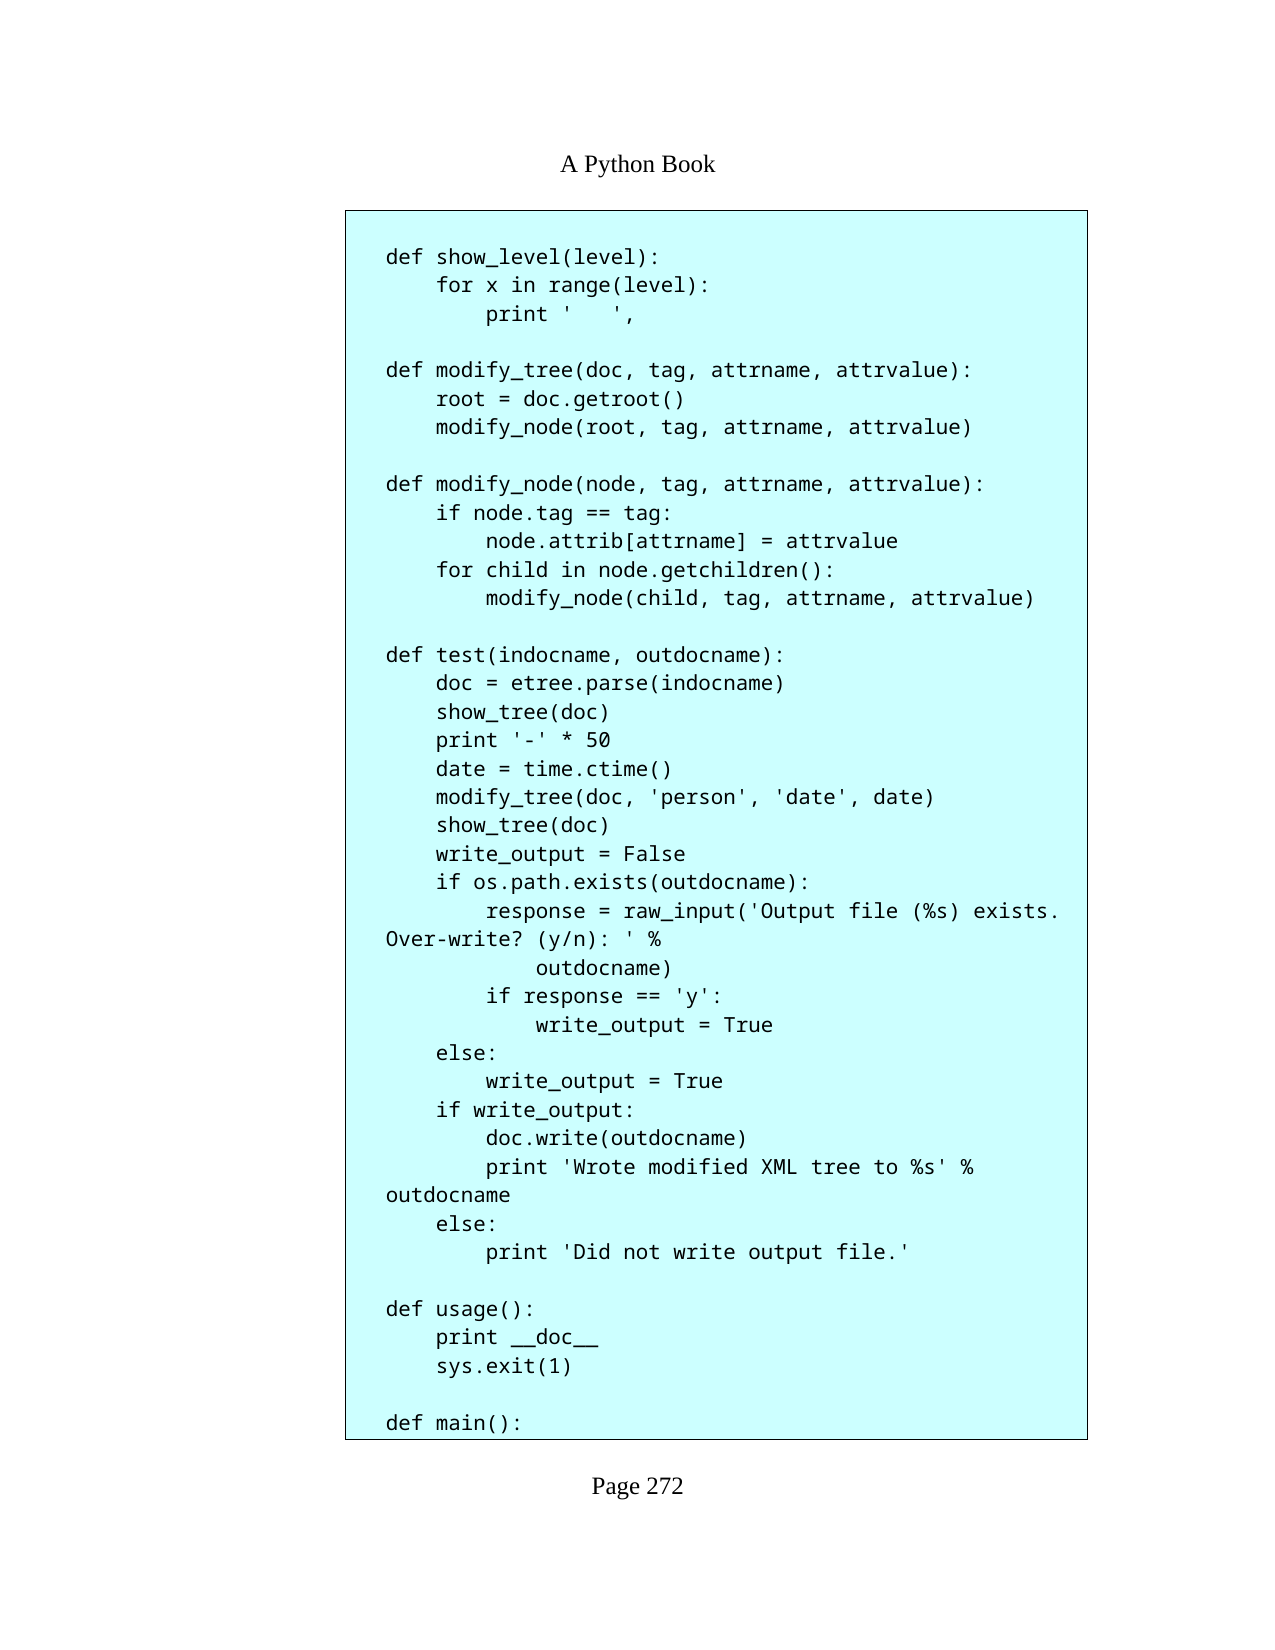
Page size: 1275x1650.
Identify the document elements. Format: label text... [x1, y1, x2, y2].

list def show_level(level): for x in range(level): print ' ', def modify_tree(doc, tag, attrname, attrvalue): root = doc.getroot() modify_node(root, tag, attrname, attrvalue) def modify_node(node, tag, attrname, attrvalue): if node.tag == tag: node.attrib[attrname] = attrvalue for child in node.getchildren(): modify_node(child, tag, attrname, attrvalue) def test(indocname, outdocname): doc = etree.parse(indocname) show_tree(doc) print '-' * 50 date = time.ctime() modify_tree(doc, 'person', 'date', date) show_tree(doc) write_output = False if os.path.exists(outdocname): response = raw_input('Output file (%s) exists. Over-write? (y/n): ' % outdocname) if response == 'y': write_output = True else: write_output = True if write_output: doc.write(outdocname) print 'Wrote modified XML tree to %s' % outdocname else: print 'Did not write output file.' def usage(): print __doc__ sys.exit(1) def main(): [346, 211, 1087, 1439]
